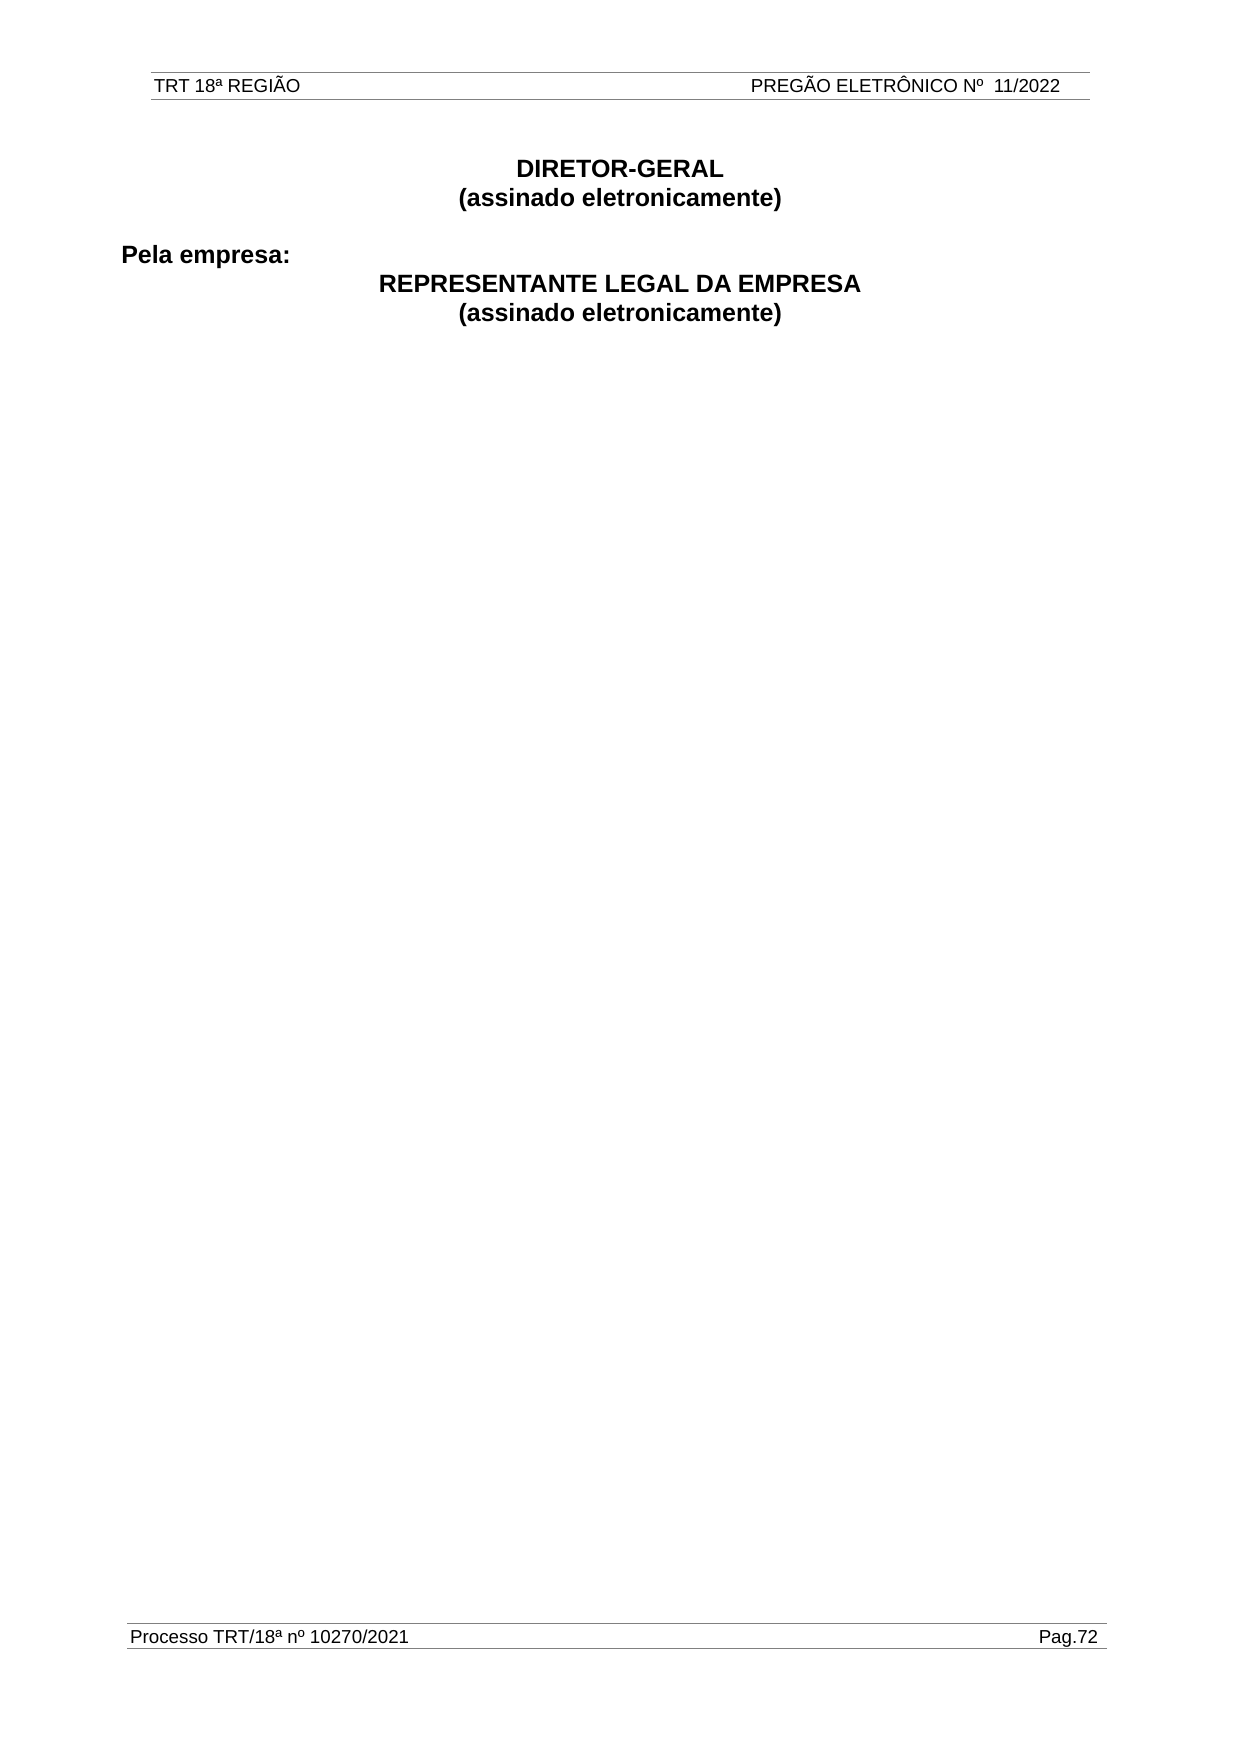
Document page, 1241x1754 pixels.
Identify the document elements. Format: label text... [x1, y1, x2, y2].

text REPRESENTANTE LEGAL DA EMPRESA [121, 269, 1119, 298]
text DIRETOR-GERAL [121, 154, 1119, 183]
text (assinado eletronicamente) [121, 183, 1119, 211]
text Pela empresa: [121, 240, 1119, 269]
text (assinado eletronicamente) [121, 298, 1119, 326]
